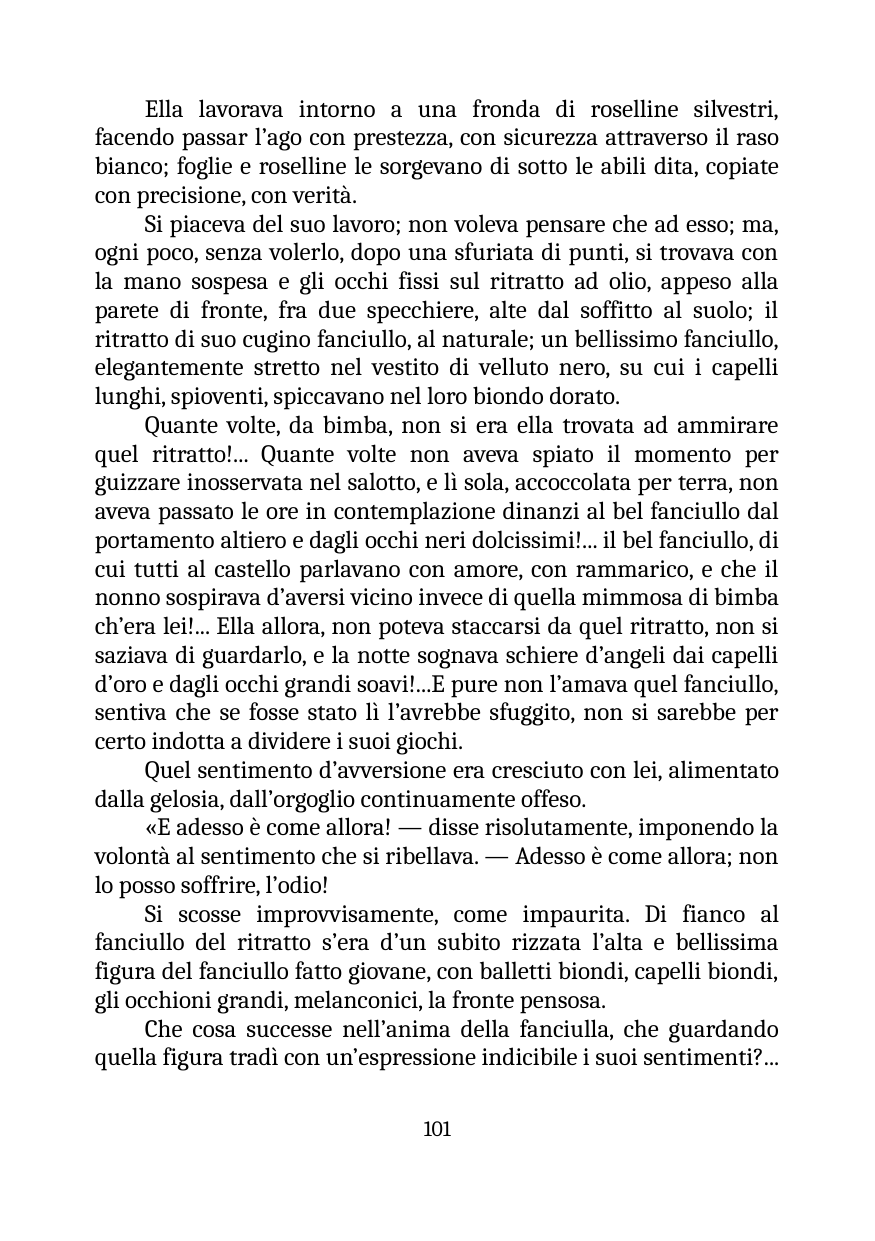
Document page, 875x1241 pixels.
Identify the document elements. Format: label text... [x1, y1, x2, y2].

text Ella lavorava intorno a una fronda di roselline silvestri, facendo passar l’ago con prestezza, con sicurezza attraverso il raso bianco; foglie e roselline le sorgevano di sotto le abili dita, copiate con precisione, con verità. [94, 94, 779, 209]
text Quel sentimento d’avversione era cresciuto con lei, alimentato dalla gelosia, dall’orgoglio continuamente offeso. [94, 756, 779, 813]
text Si piaceva del suo lavoro; non voleva pensare che ad esso; ma, ogni poco, senza volerlo, dopo una sfuriata di punti, si trovava con la mano sospesa e gli occhi fissi sul ritratto ad olio, appeso alla parete di fronte, fra due specchiere, alte dal soffitto al suolo; il ritratto di suo cugino fanciullo, al naturale; un bellissimo fanciullo, elegantemente stretto nel vestito di velluto nero, su cui i capelli lunghi, spioventi, spiccavano nel loro biondo dorato. [94, 209, 779, 411]
text «E adesso è come allora! — disse risolutamente, imponendo la volontà al sentimento che si ribellava. — Adesso è come allora; non lo posso soffrire, l’odio! [94, 813, 779, 899]
text Che cosa successe nell’anima della fanciulla, che guardando quella figura tradì con un’espressione indicibile i suoi sentimenti?... [94, 1014, 779, 1072]
text Si scosse improvvisamente, come impaurita. Di fianco al fanciullo del ritratto s’era d’un subito rizzata l’alta e bellissima figura del fanciullo fatto giovane, con balletti biondi, capelli biondi, gli occhioni grandi, melanconici, la fronte pensosa. [94, 899, 779, 1014]
text Quante volte, da bimba, non si era ella trovata ad ammirare quel ritratto!... Quante volte non aveva spiato il momento per guizzare inosservata nel salotto, e lì sola, accoccolata per terra, non aveva passato le ore in contemplazione dinanzi al bel fanciullo dal portamento altiero e dagli occhi neri dolcissimi!... il bel fanciullo, di cui tutti al castello parlavano con amore, con rammarico, e che il nonno sospirava d’aversi vicino invece di quella mimmosa di bimba ch’era lei!... Ella allora, non poteva staccarsi da quel ritratto, non si saziava di guardarlo, e la notte sognava schiere d’angeli dai capelli d’oro e dagli occhi grandi soavi!...E pure non l’amava quel fanciullo, sentiva che se fosse stato lì l’avrebbe sfuggito, non si sarebbe per certo indotta a dividere i suoi giochi. [94, 411, 779, 756]
